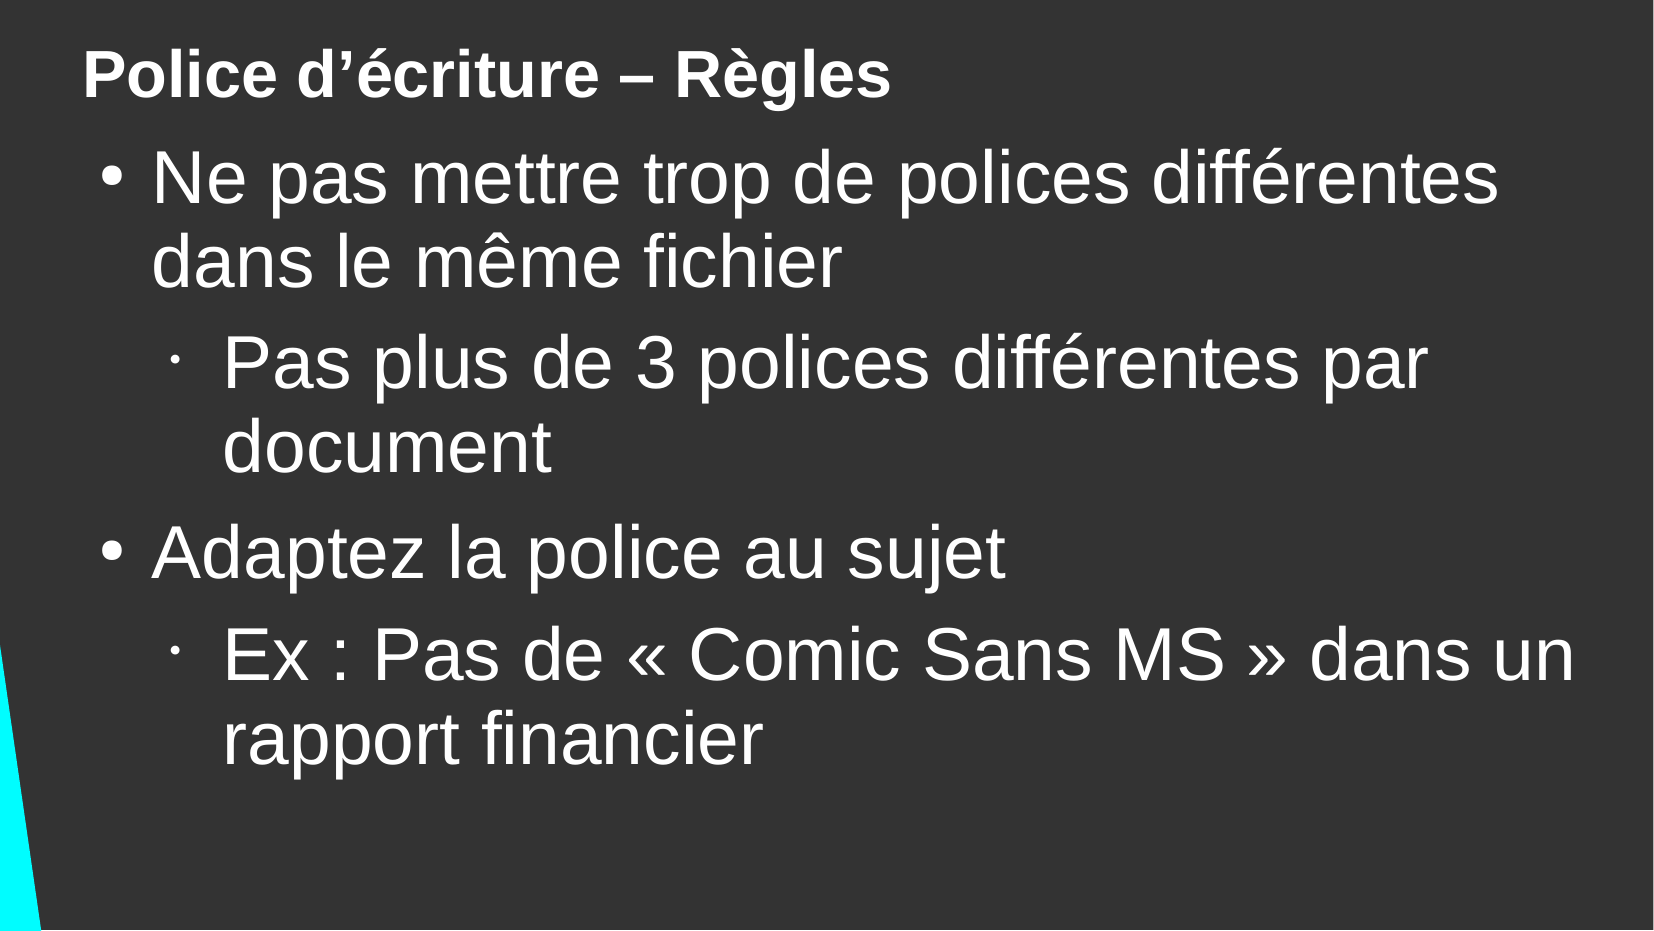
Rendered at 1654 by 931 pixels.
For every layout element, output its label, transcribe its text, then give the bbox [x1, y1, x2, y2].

title Police d’écriture – Règles [82, 37, 1571, 122]
list Ne pas mettre trop de polices différentes dans le même fichier Pas plus de 3 polices différentes par document Adaptez la police au sujet Ex : Pas de « Comic Sans MS » dans un rapport financier [80, 135, 1654, 839]
text_box [0, 645, 42, 931]
